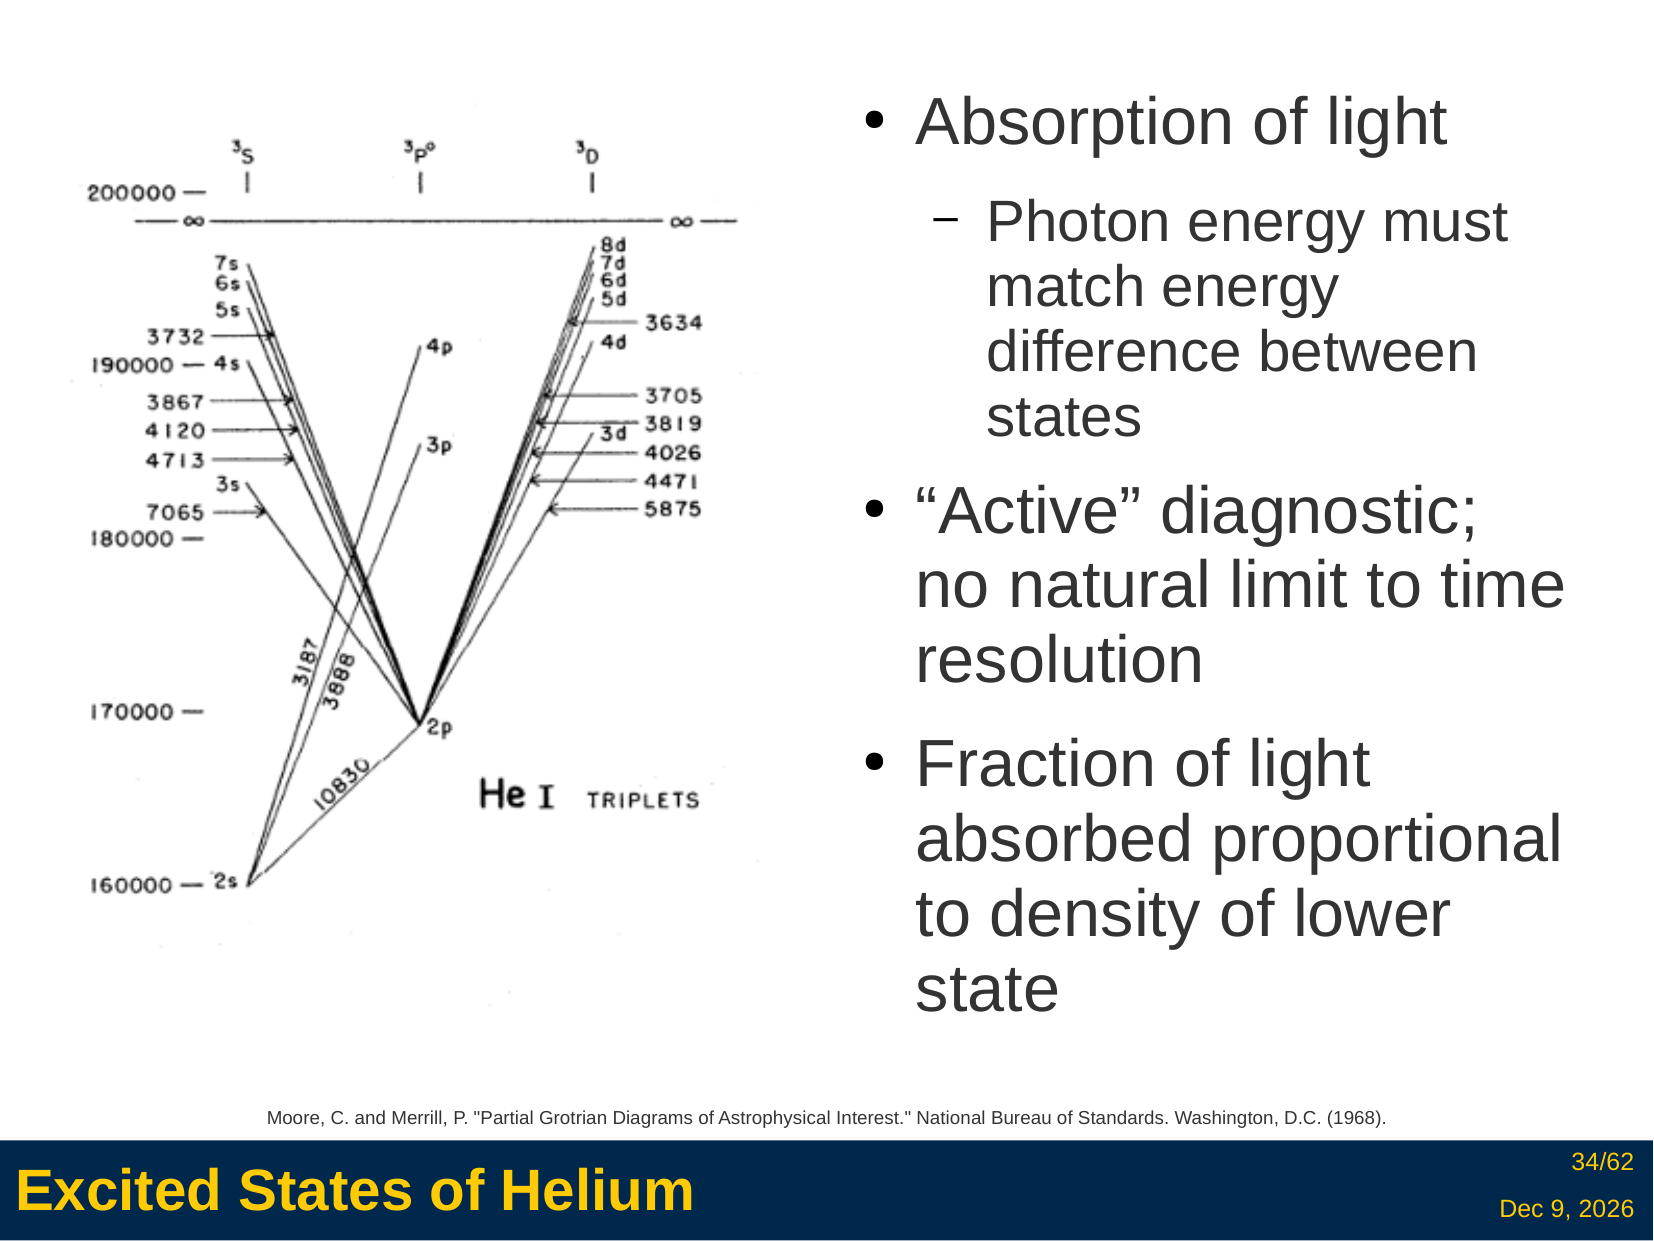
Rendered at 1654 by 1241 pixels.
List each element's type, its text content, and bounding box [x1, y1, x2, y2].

picture [63, 81, 766, 1028]
title Excited States of Helium [14, 1140, 1380, 1241]
list Absorption of light Photon energy must match energy difference between states “Active” diagnostic; no natural limit to time resolution Fraction of light absorbed proportional to density of lower state [845, 75, 1572, 1036]
